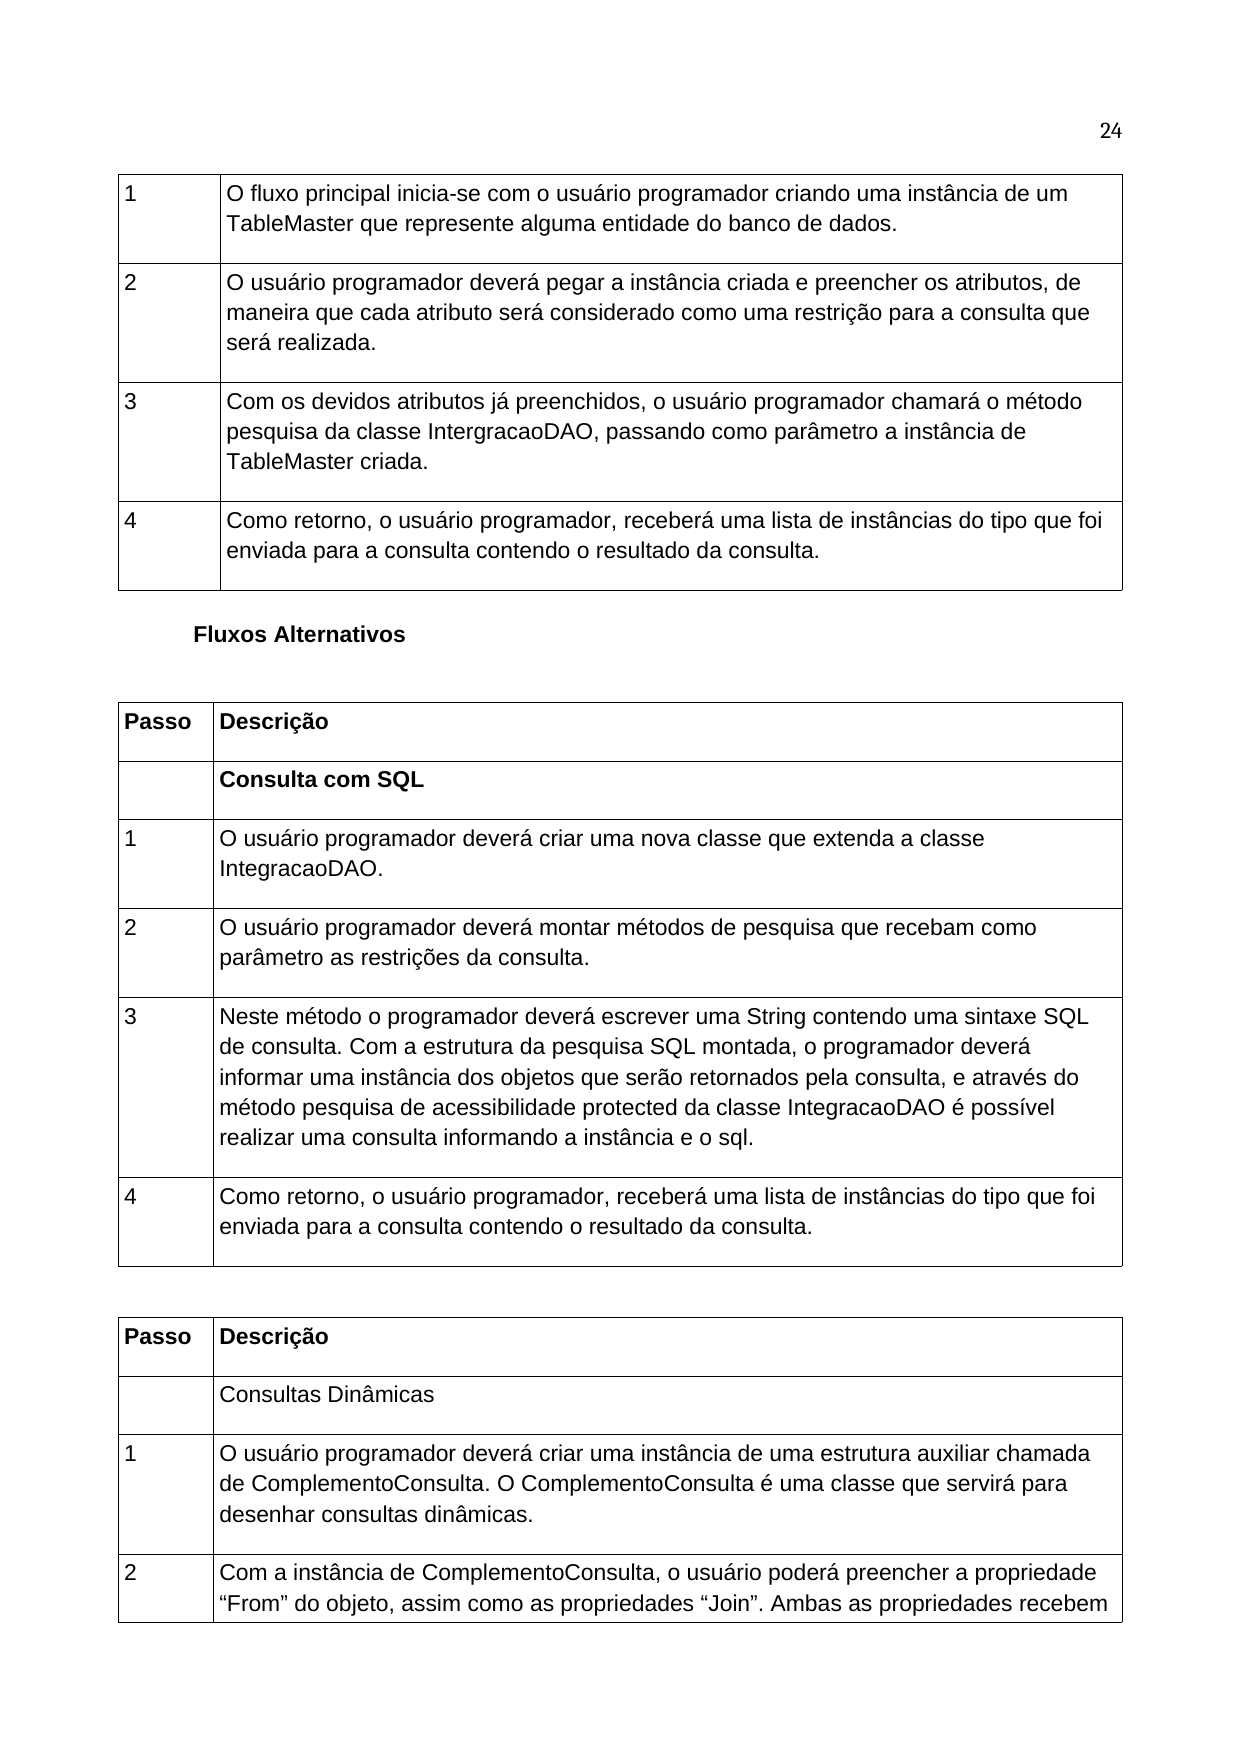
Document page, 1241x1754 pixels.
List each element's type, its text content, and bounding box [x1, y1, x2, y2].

list Fluxos Alternativos [118, 621, 1122, 647]
table_cell O usuário programador deverá pegar a instância criada e preencher os atributos, de maneira que cada atributo será considerado como uma restrição para a consulta que será realizada. [221, 264, 1122, 382]
table_cell 2 [119, 264, 220, 382]
table_cell Com a instância de ComplementoConsulta, o usuário poderá preencher a propriedade “From” do objeto, assim como as propriedades “Join”. Ambas as propriedades recebem [214, 1555, 1122, 1622]
table_header Descrição [214, 1318, 1122, 1376]
table_header Passo [119, 1318, 213, 1376]
table_cell 3 [119, 998, 213, 1177]
table_cell 1 [119, 820, 213, 908]
table_cell 2 [119, 1555, 213, 1622]
table_cell 3 [119, 383, 220, 501]
table_cell O usuário programador deverá criar uma instância de uma estrutura auxiliar chamada de ComplementoConsulta. O ComplementoConsulta é uma classe que servirá para desenhar consultas dinâmicas. [214, 1435, 1122, 1553]
table_cell 1 [119, 1435, 213, 1553]
table_cell Consulta com SQL [214, 762, 1122, 819]
table_cell 4 [119, 1178, 213, 1266]
table_cell 1 [119, 175, 220, 263]
table_cell Neste método o programador deverá escrever uma String contendo uma sintaxe SQL de consulta. Com a estrutura da pesquisa SQL montada, o programador deverá informar uma instância dos objetos que serão retornados pela consulta, e através do método pesquisa de acessibilidade protected da classe IntegracaoDAO é possível realizar uma consulta informando a instância e o sql. [214, 998, 1122, 1177]
table_cell [119, 762, 213, 819]
table_header Passo [119, 703, 213, 761]
table_cell [119, 1377, 213, 1434]
table_cell Como retorno, o usuário programador, receberá uma lista de instâncias do tipo que foi enviada para a consulta contendo o resultado da consulta. [221, 502, 1122, 590]
table_cell Com os devidos atributos já preenchidos, o usuário programador chamará o método pesquisa da classe IntergracaoDAO, passando como parâmetro a instância de TableMaster criada. [221, 383, 1122, 501]
table_cell 2 [119, 909, 213, 997]
table_cell O usuário programador deverá criar uma nova classe que extenda a classe IntegracaoDAO. [214, 820, 1122, 908]
table_header Descrição [214, 703, 1122, 761]
table_cell Consultas Dinâmicas [214, 1377, 1122, 1434]
table_cell 4 [119, 502, 220, 590]
table_cell O usuário programador deverá montar métodos de pesquisa que recebam como parâmetro as restrições da consulta. [214, 909, 1122, 997]
table_cell O fluxo principal inicia-se com o usuário programador criando uma instância de um TableMaster que represente alguma entidade do banco de dados. [221, 175, 1122, 263]
table_cell Como retorno, o usuário programador, receberá uma lista de instâncias do tipo que foi enviada para a consulta contendo o resultado da consulta. [214, 1178, 1122, 1266]
